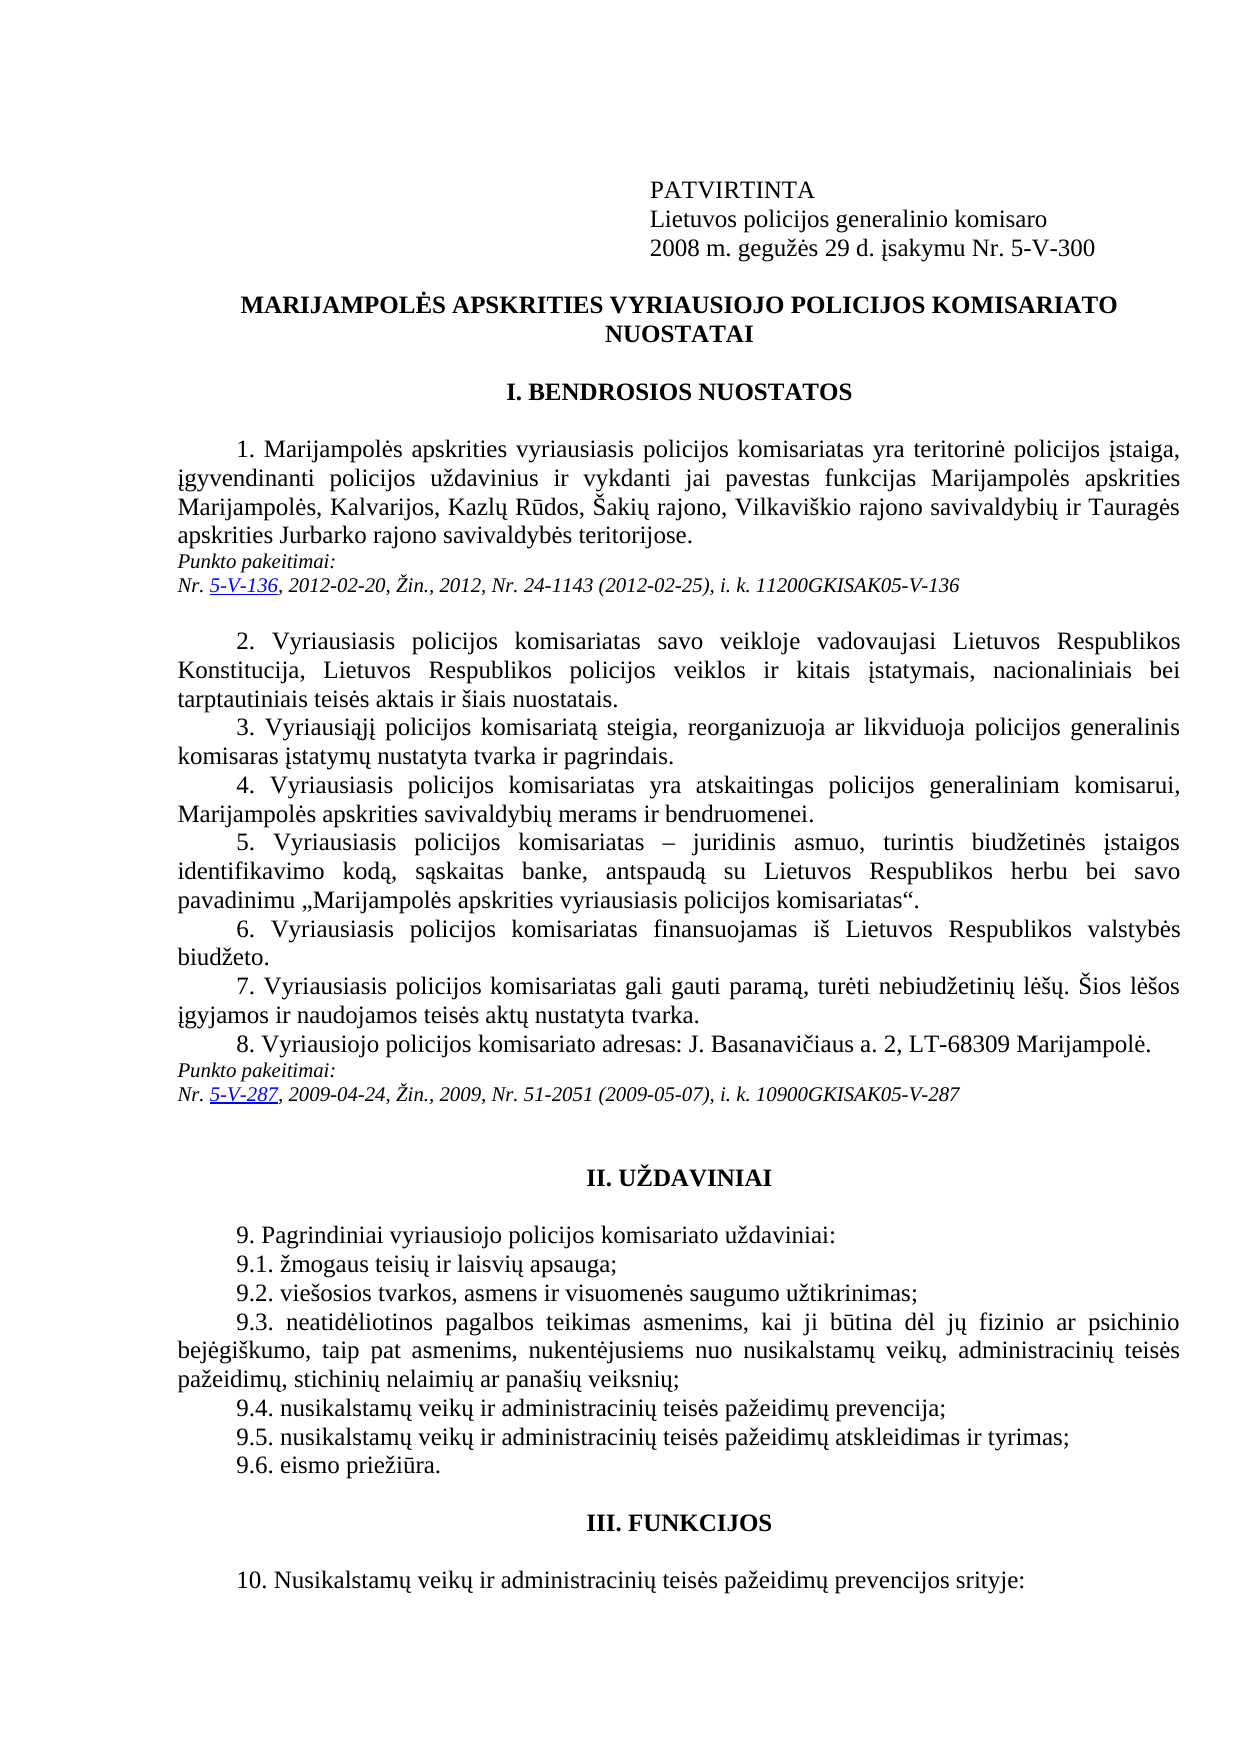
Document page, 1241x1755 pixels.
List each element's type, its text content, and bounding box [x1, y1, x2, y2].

text 3. Vyriausiąjį policijos komisariatą steigia, reorganizuoja ar likviduoja policijos generalinis komisaras įstatymų nustatyta tvarka ir pagrindais. [177, 712, 1181, 770]
text 5. Vyriausiasis policijos komisariatas – juridinis asmuo, turintis biudžetinės įstaigos identifikavimo kodą, sąskaitas banke, antspaudą su Lietuvos Respublikos herbu bei savo pavadinimu „Marijampolės apskrities vyriausiasis policijos komisariatas“. [177, 827, 1181, 914]
text PATVIRTINTA [177, 176, 1181, 204]
text Nr. 5-V-287, 2009-04-24, Žin., 2009, Nr. 51-2051 (2009-05-07), i. k. 10900GKISAK05-V-287 [177, 1082, 1181, 1106]
text 4. Vyriausiasis policijos komisariatas yra atskaitingas policijos generaliniam komisarui, Marijampolės apskrities savivaldybių merams ir bendruomenei. [177, 770, 1181, 827]
text 9.6. eismo priežiūra. [177, 1451, 1181, 1479]
text Punkto pakeitimai: [177, 549, 1181, 573]
text 9. Pagrindiniai vyriausiojo policijos komisariato uždaviniai: [177, 1221, 1181, 1249]
text I. BENDROSIOS NUOSTATOS [177, 377, 1181, 406]
text 10. Nusikalstamų veikų ir administracinių teisės pažeidimų prevencijos srityje: [177, 1566, 1181, 1594]
text Punkto pakeitimai: [177, 1057, 1181, 1082]
text III. FUNKCIJOS [177, 1508, 1181, 1537]
text 9.3. neatidėliotinos pagalbos teikimas asmenims, kai ji būtina dėl jų fizinio ar psichinio bejėgiškumo, taip pat asmenims, nukentėjusiems nuo nusikalstamų veikų, administracinių teisės pažeidimų, stichinių nelaimių ar panašių veiksnių; [177, 1307, 1181, 1393]
text 1. Marijampolės apskrities vyriausiasis policijos komisariatas yra teritorinė policijos įstaiga, įgyvendinanti policijos uždavinius ir vykdanti jai pavestas funkcijas Marijampolės apskrities Marijampolės, Kalvarijos, Kazlų Rūdos, Šakių rajono, Vilkaviškio rajono savivaldybių ir Tauragės apskrities Jurbarko rajono savivaldybės teritorijose. [177, 434, 1181, 549]
text II. UŽDAVINIAI [177, 1163, 1181, 1192]
text 9.1. žmogaus teisių ir laisvių apsauga; [177, 1249, 1181, 1278]
text 6. Vyriausiasis policijos komisariatas finansuojamas iš Lietuvos Respublikos valstybės biudžeto. [177, 914, 1181, 971]
text 2. Vyriausiasis policijos komisariatas savo veikloje vadovaujasi Lietuvos Respublikos Konstitucija, Lietuvos Respublikos policijos veiklos ir kitais įstatymais, nacionaliniais bei tarptautiniais teisės aktais ir šiais nuostatais. [177, 626, 1181, 712]
text 9.2. viešosios tvarkos, asmens ir visuomenės saugumo užtikrinimas; [177, 1278, 1181, 1307]
text 9.5. nusikalstamų veikų ir administracinių teisės pažeidimų atskleidimas ir tyrimas; [177, 1422, 1181, 1451]
text 7. Vyriausiasis policijos komisariatas gali gauti paramą, turėti nebiudžetinių lėšų. Šios lėšos įgyjamos ir naudojamos teisės aktų nustatyta tvarka. [177, 971, 1181, 1029]
text Nr. 5-V-136, 2012-02-20, Žin., 2012, Nr. 24-1143 (2012-02-25), i. k. 11200GKISAK05-V-136 [177, 573, 1181, 597]
text 2008 m. gegužės 29 d. įsakymu Nr. 5-V-300 [649, 233, 1181, 262]
text 9.4. nusikalstamų veikų ir administracinių teisės pažeidimų prevencija; [177, 1393, 1181, 1422]
text 8. Vyriausiojo policijos komisariato adresas: J. Basanavičiaus a. 2, LT-68309 Marijampolė. [177, 1029, 1181, 1057]
text MARIJAMPOLĖS APSKRITIES VYRIAUSIOJO POLICIJOS KOMISARIATO NUOSTATAI [177, 291, 1181, 348]
text Lietuvos policijos generalinio komisaro [649, 204, 1181, 233]
